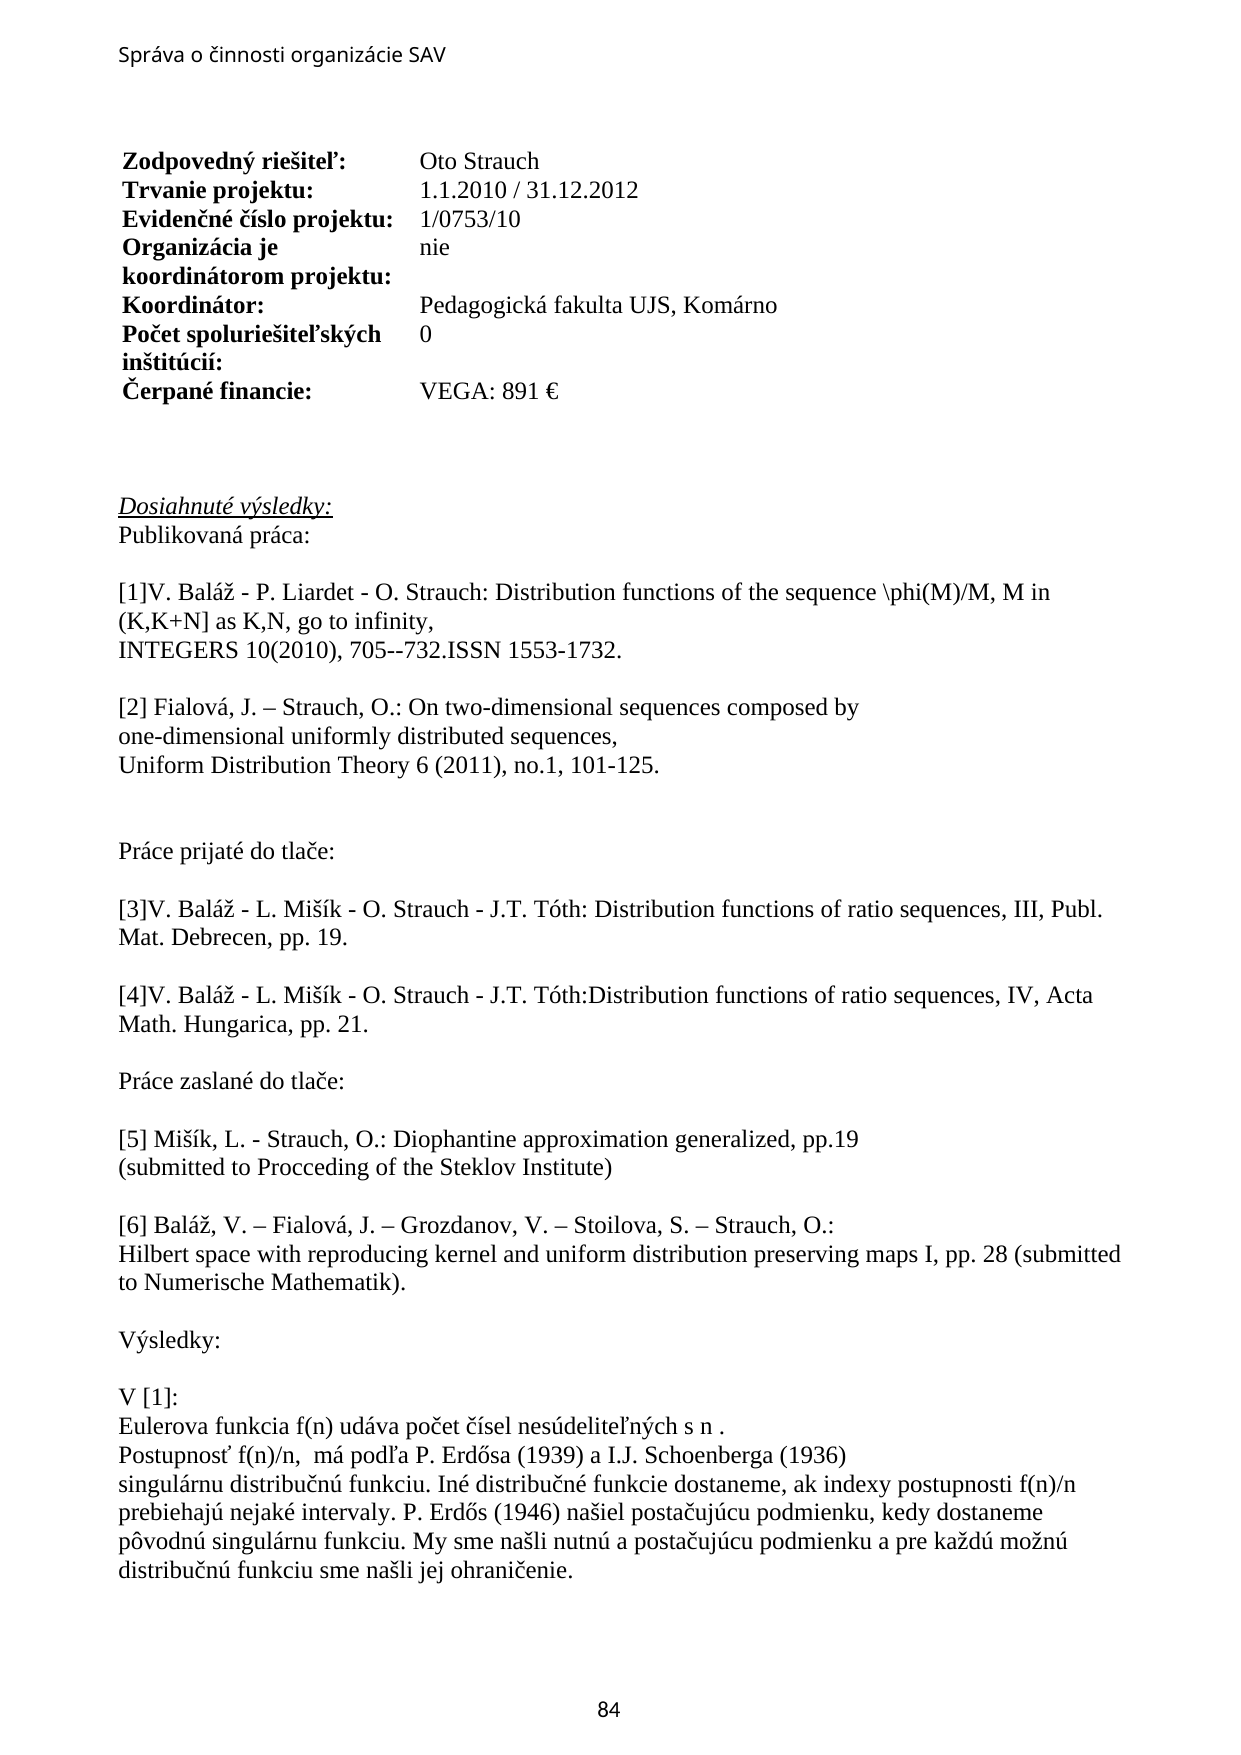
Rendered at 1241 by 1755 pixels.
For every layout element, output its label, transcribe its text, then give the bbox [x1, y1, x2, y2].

table_cell 1.1.2010 / 31.12.2012 [419, 175, 1122, 204]
table_cell 0 [419, 319, 1122, 376]
table_cell nie [419, 233, 1122, 290]
table_cell 1/0753/10 [419, 204, 1122, 232]
text [118, 118, 1122, 146]
text Dosiahnuté výsledky: Publikovaná práca: [1]V. Baláž - P. Liardet - O. Strauch: Distribution functions of the sequence \phi(M)/M, M in (K,K+N] as K,N, go to infinity, INTEGERS 10(2010), 705--732.ISSN 1553-1732. [2] Fialová, J. – Strauch, O.: On two-dimensional sequences composed by one-dimensional uniformly distributed sequences, Uniform Distribution Theory 6 (2011), no.1, 101-125. Práce prijaté do tlače: [3]V. Baláž - L. Mišík - O. Strauch - J.T. Tóth: Distribution functions of ratio sequences, III, Publ. Mat. Debrecen, pp. 19. [4]V. Baláž - L. Mišík - O. Strauch - J.T. Tóth:Distribution functions of ratio sequences, IV, Acta Math. Hungarica, pp. 21. Práce zaslané do tlače: [5] Mišík, L. - Strauch, O.: Diophantine approximation generalized, pp.19 (submitted to Procceding of the Steklov Institute) [6] Baláž, V. – Fialová, J. – Grozdanov, V. – Stoilova, S. – Strauch, O.: Hilbert space with reproducing kernel and uniform distribution preserving maps I, pp. 28 (submitted to Numerische Mathematik). Výsledky: V [1]: Eulerova funkcia f(n) udáva počet čísel nesúdeliteľných s n . Postupnosť f(n)/n, má podľa P. Erdősa (1939) a I.J. Schoenberga (1936) singulárnu distribučnú funkciu. Iné distribučné funkcie dostaneme, ak indexy postupnosti f(n)/n prebiehajú nejaké intervaly. P. Erdős (1946) našiel postačujúcu podmienku, kedy dostaneme pôvodnú singulárnu funkciu. My sme našli nutnú a postačujúcu podmienku a pre každú možnú distribučnú funkciu sme našli jej ohraničenie. [118, 462, 1122, 1612]
table_header Oto Strauch [419, 146, 1122, 175]
table_cell Organizácia je koordinátorom projektu: [122, 233, 419, 290]
table_cell VEGA: 891 € [419, 376, 1122, 462]
table_cell Evidenčné číslo projektu: [122, 204, 419, 232]
table_cell Trvanie projektu: [122, 175, 419, 204]
table_header Zodpovedný riešiteľ: [122, 146, 419, 175]
table_cell Čerpané financie: [122, 376, 419, 462]
table_cell Koordinátor: [122, 290, 419, 319]
table_cell Počet spoluriešiteľských inštitúcií: [122, 319, 419, 376]
table_cell Pedagogická fakulta UJS, Komárno [419, 290, 1122, 319]
